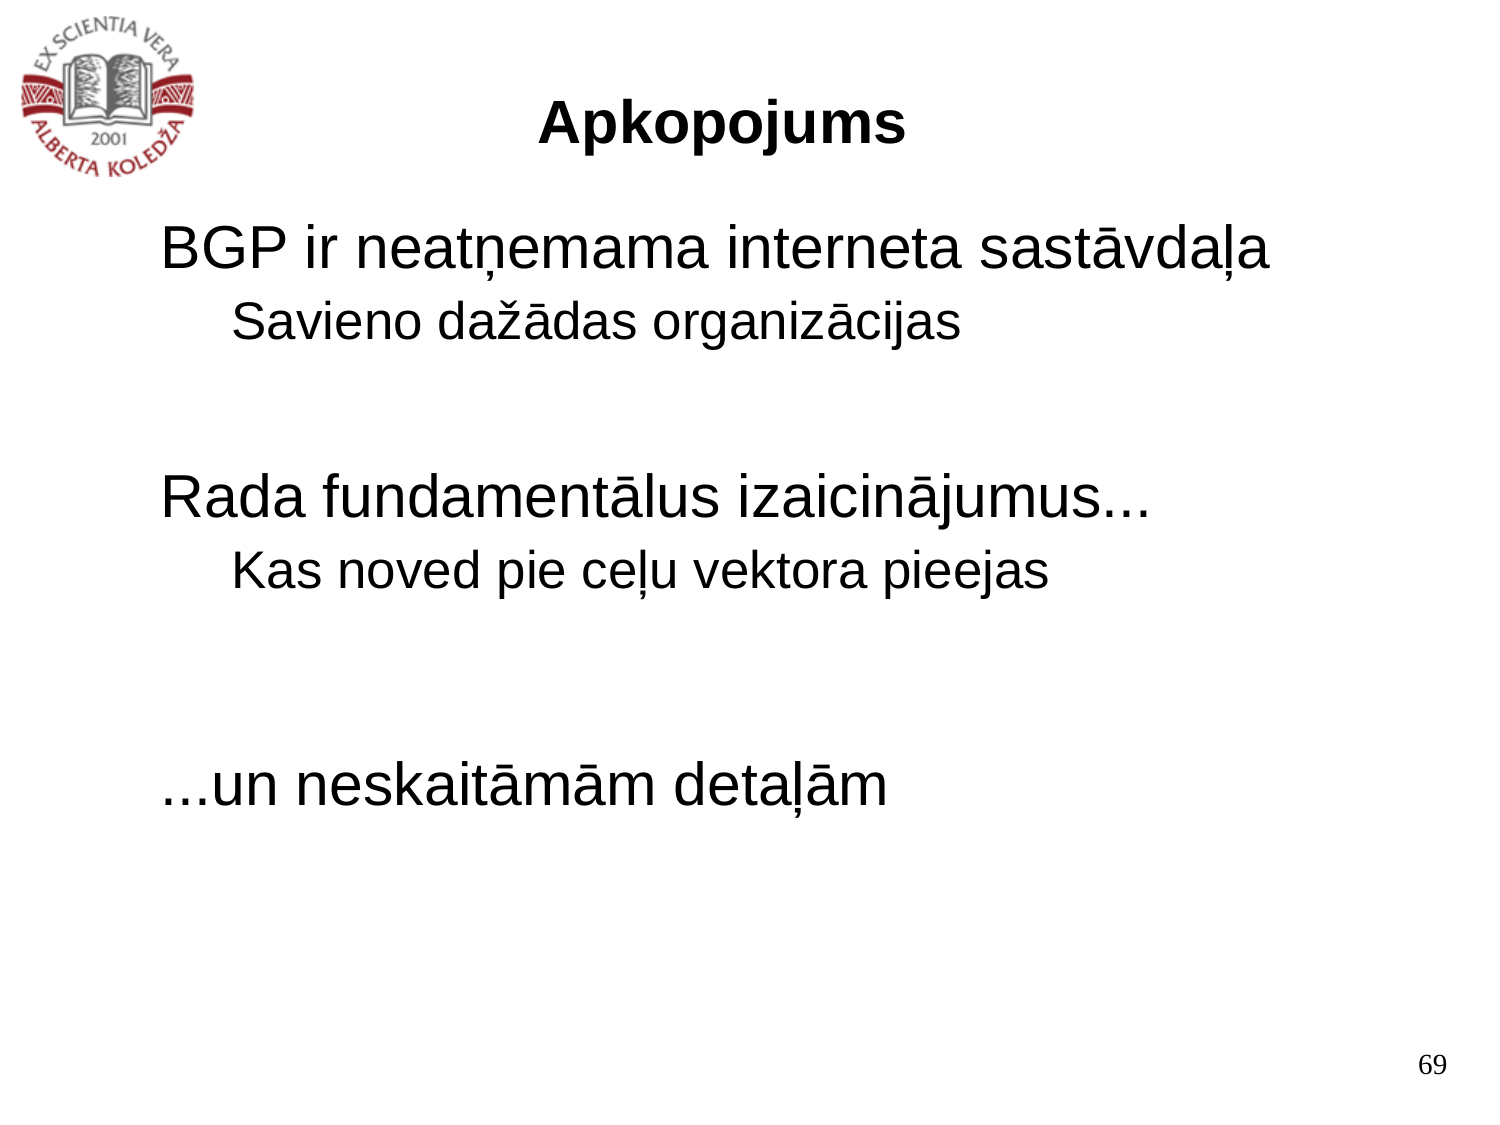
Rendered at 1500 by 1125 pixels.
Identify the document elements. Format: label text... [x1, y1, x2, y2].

list BGP ir neatņemama interneta sastāvdaļa Savieno dažādas organizācijas Rada fundamentālus izaicinājumus... Kas noved pie ceļu vektora pieejas ...un neskaitāmām detaļām [74, 200, 1463, 1101]
title Apkopojums [50, 62, 1374, 175]
picture [21, 16, 194, 177]
